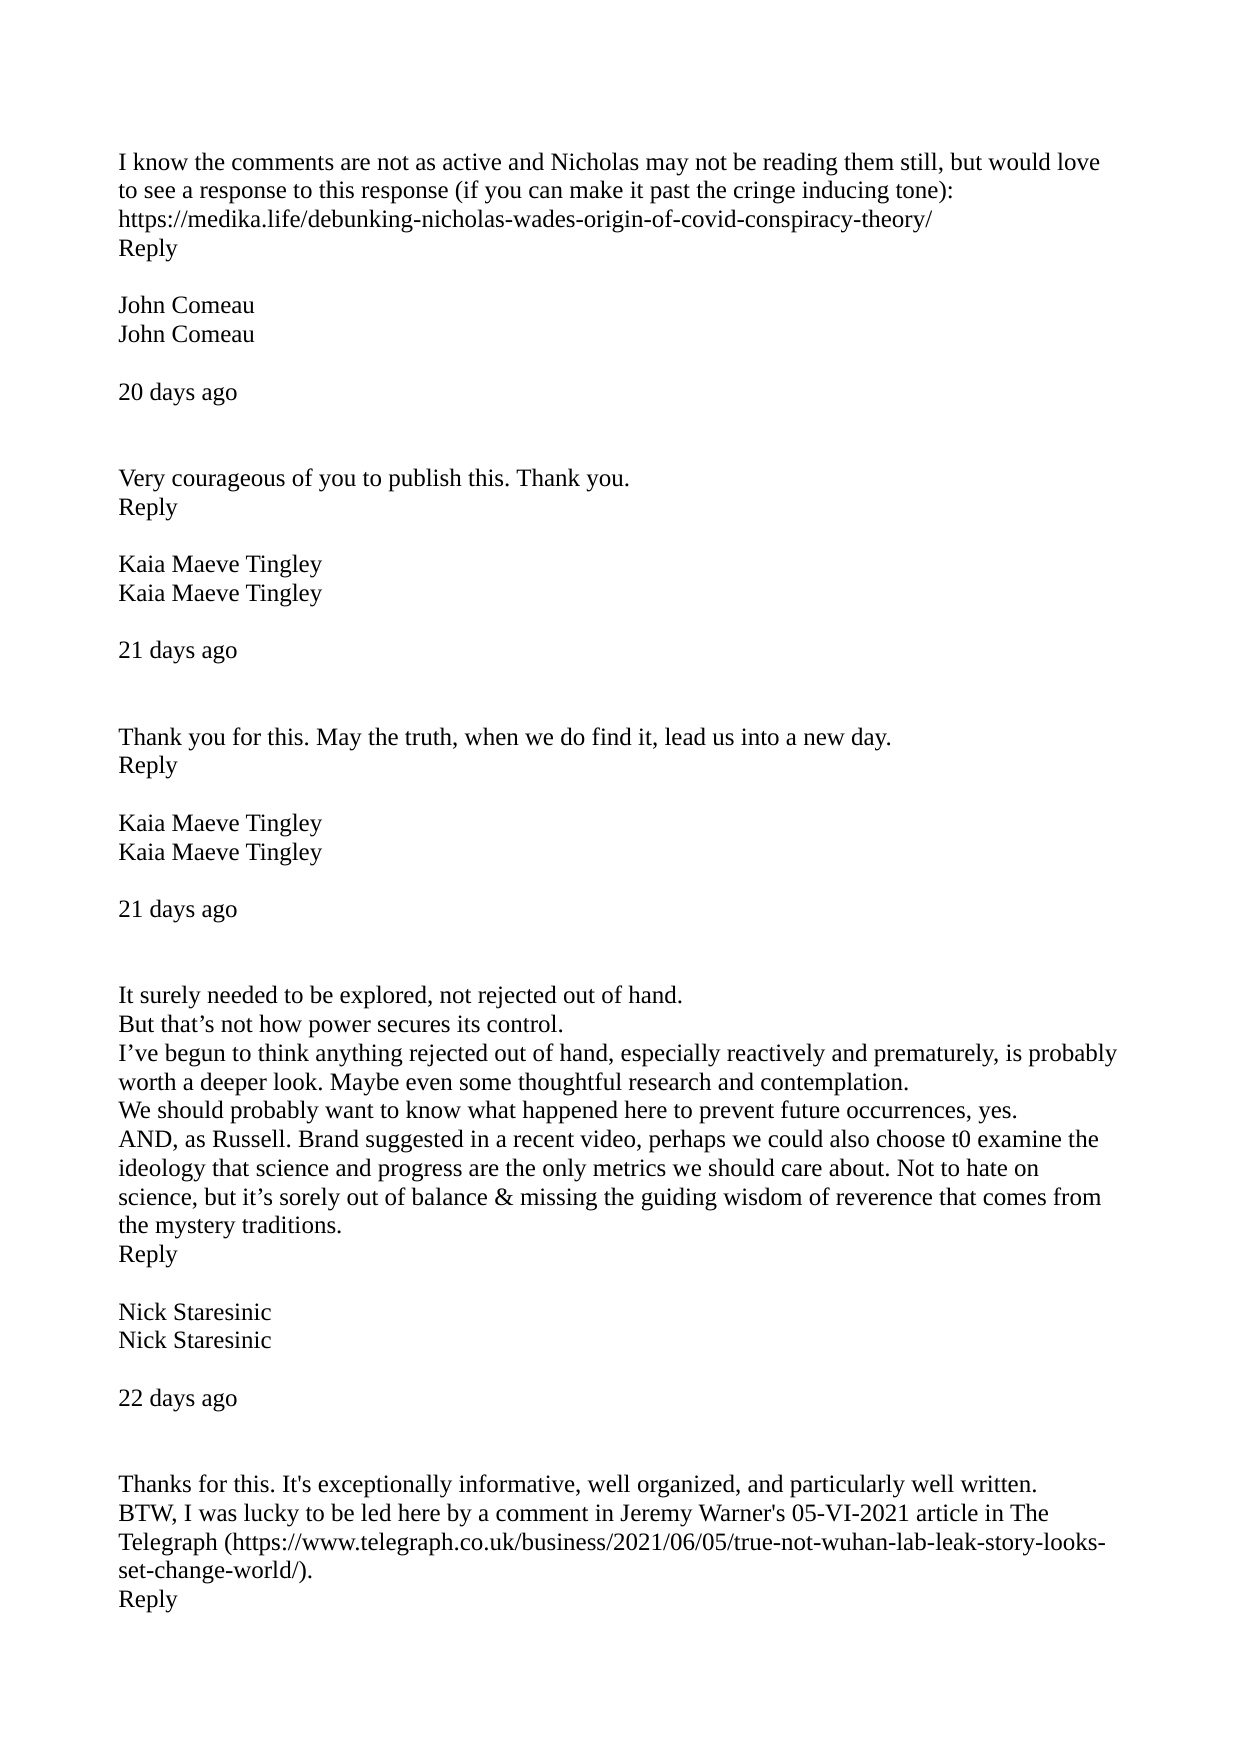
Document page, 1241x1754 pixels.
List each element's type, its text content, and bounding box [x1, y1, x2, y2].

text Kaia Maeve Tingley [118, 549, 1122, 578]
text It surely needed to be explored, not rejected out of hand. [118, 981, 1122, 1009]
text We should probably want to know what happened here to prevent future occurrences, yes. [118, 1096, 1122, 1124]
text Nick Staresinic [118, 1297, 1122, 1326]
text I know the comments are not as active and Nicholas may not be reading them still, but would love to see a response to this response (if you can make it past the cringe inducing tone): [118, 147, 1122, 204]
text John Comeau [118, 291, 1122, 319]
text 22 days ago [118, 1383, 1122, 1412]
text 21 days ago [118, 636, 1122, 664]
text 21 days ago [118, 894, 1122, 923]
text 20 days ago [118, 377, 1122, 406]
text Thanks for this. It's exceptionally informative, well organized, and particularly well written. [118, 1469, 1122, 1498]
text Reply [118, 1239, 1122, 1268]
text Nick Staresinic [118, 1326, 1122, 1354]
text Reply [118, 233, 1122, 262]
text Reply [118, 1584, 1122, 1613]
text Reply [118, 492, 1122, 521]
text Kaia Maeve Tingley [118, 808, 1122, 837]
text https://medika.life/debunking-nicholas-wades-origin-of-covid-conspiracy-theory/ [118, 204, 1122, 233]
text AND, as Russell. Brand suggested in a recent video, perhaps we could also choose t0 examine the ideology that science and progress are the only metrics we should care about. Not to hate on science, but it’s sorely out of balance & missing the guiding wisdom of reverence that comes from the mystery traditions. [118, 1124, 1122, 1239]
text Very courageous of you to publish this. Thank you. [118, 463, 1122, 492]
text Reply [118, 751, 1122, 779]
text Thank you for this. May the truth, when we do find it, lead us into a new day. [118, 722, 1122, 751]
text John Comeau [118, 319, 1122, 348]
text Kaia Maeve Tingley [118, 578, 1122, 607]
text BTW, I was lucky to be led here by a comment in Jeremy Warner's 05-VI-2021 article in The Telegraph (https://www.telegraph.co.uk/business/2021/06/05/true-not-wuhan-lab-leak-story-looks-set-change-world/). [118, 1498, 1122, 1584]
text But that’s not how power secures its control. [118, 1009, 1122, 1038]
text Kaia Maeve Tingley [118, 837, 1122, 866]
text I’ve begun to think anything rejected out of hand, especially reactively and prematurely, is probably worth a deeper look. Maybe even some thoughtful research and contemplation. [118, 1038, 1122, 1096]
